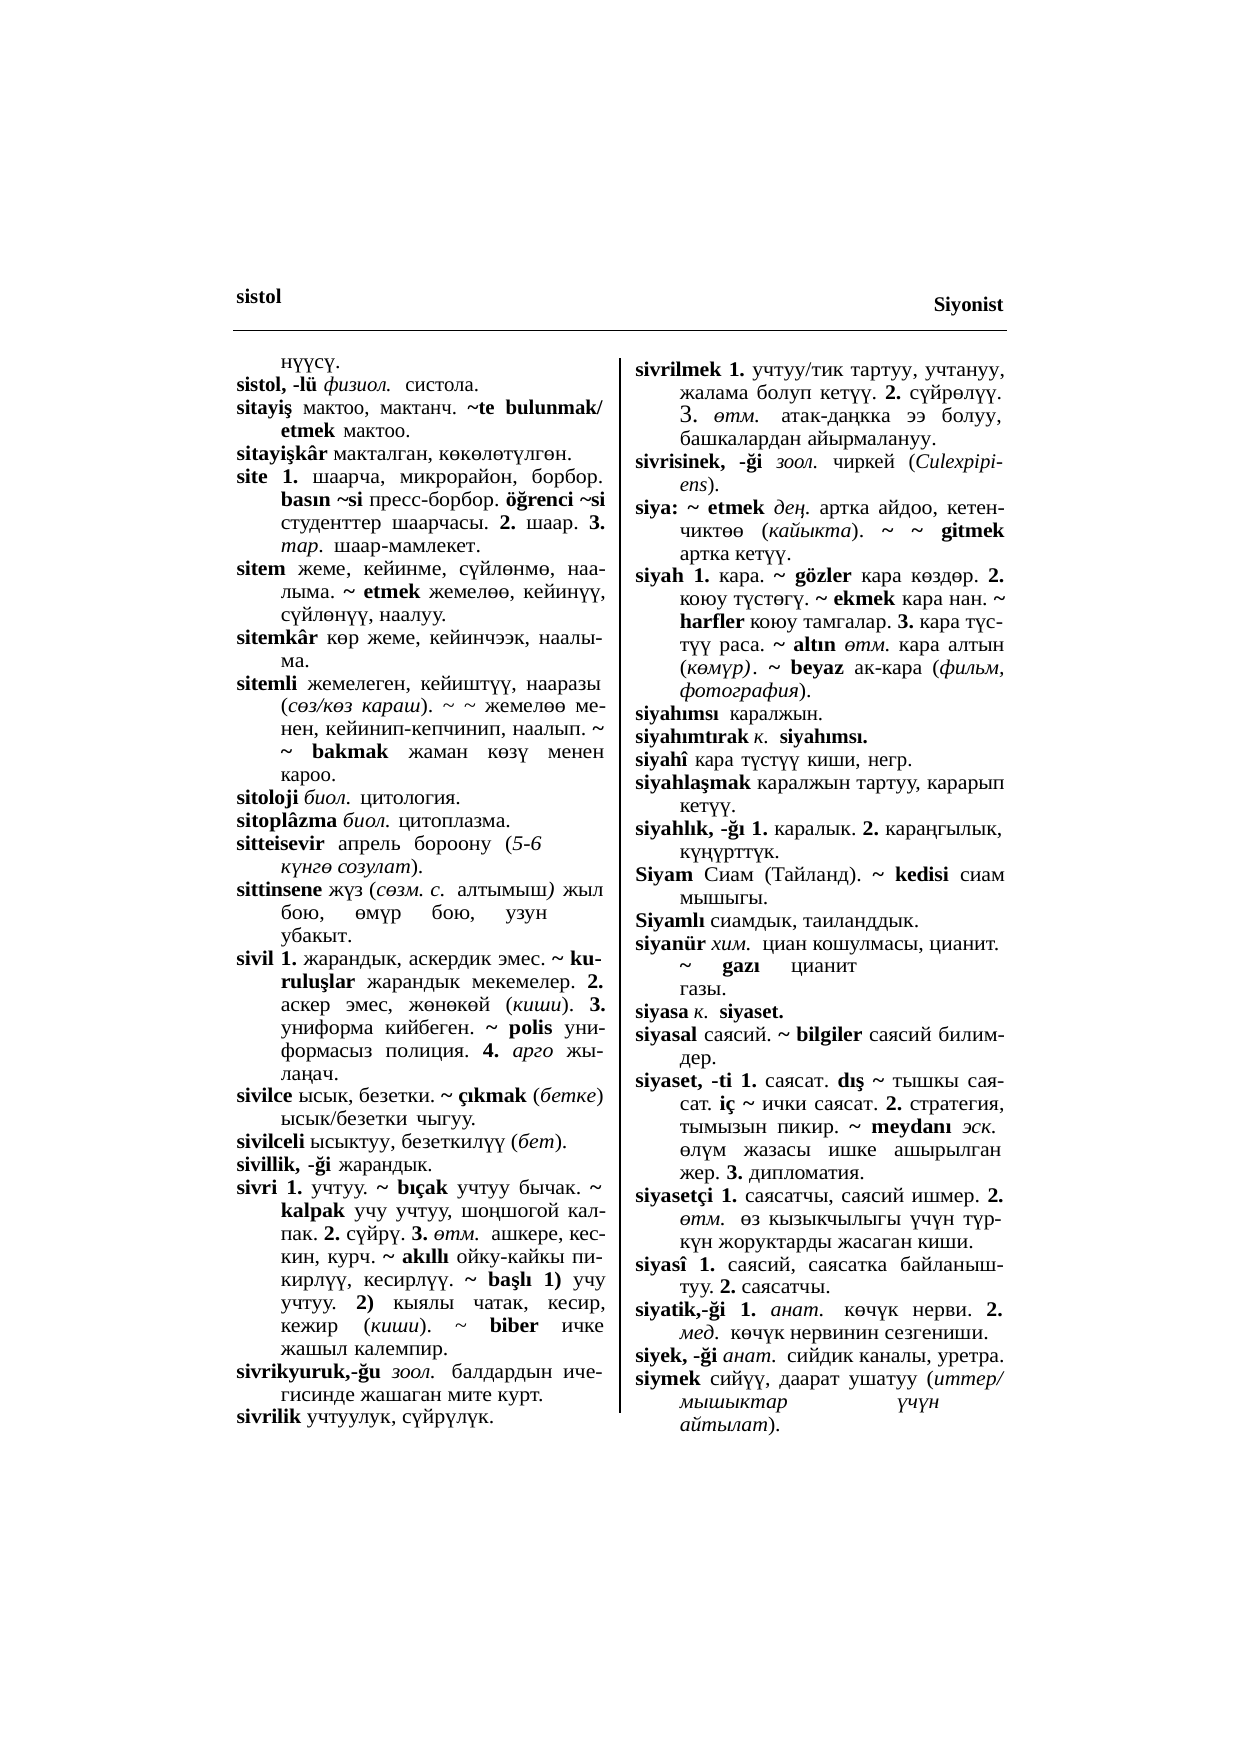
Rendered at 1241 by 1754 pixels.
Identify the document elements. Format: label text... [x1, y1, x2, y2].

text basın ~si пресс-борбор. öğrenci ~si студенттер шаарчасы. 2. шаар. 3. тар. шаар-мамлекет. [281, 488, 606, 557]
text sistol [236, 284, 282, 308]
text siyek, -ği анат. сийдик каналы, уретра. [635, 1344, 1028, 1367]
text siymek сийүү, даарат ушатуу (иттер/ [635, 1367, 1028, 1390]
text sistol, -lü физиол. систола. [236, 373, 606, 396]
text күңүрттүк. [679, 840, 783, 863]
text sivrilmek 1. учтуу/тик тартуу, учтануу, жалама болуп кетүү. 2. сүйрөлүү. [635, 358, 1005, 404]
text siyanür хим. циан кошулмасы, цианит. [635, 932, 1065, 954]
text siyaset, -ti 1. саясат. dış ~ тышкы сая- сат. iç ~ ички саясат. 2. стратегия, тымызын пикир. ~ meydanı эск. [635, 1069, 1005, 1138]
text Siyamlı сиамдык, таиланддык. [635, 909, 1065, 932]
text sitteisevir апрель бороону (5-6 күнгө созулат). [236, 832, 606, 878]
text sivri 1. учтуу. ~ bıçak учтуу бычак. ~ [236, 1176, 606, 1199]
text ысык/безетки чыгуу. [281, 1107, 480, 1130]
text siyasetçi 1. саясатчы, саясий ишмер. 2. [635, 1184, 1004, 1207]
text siyahımsı каралжын. siyahımtırak к. siyahımsı. siyahî кара түстүү киши, негр. [635, 702, 914, 771]
text нүүсү. [281, 349, 340, 373]
text sivilce ысык, безетки. ~ çıkmak (бетке) [236, 1084, 606, 1107]
text siyasa к. siyaset. [635, 1000, 1035, 1023]
text мышыктар үчүн айтылат). [679, 1390, 939, 1436]
text sitayişkâr макталган, көкөлөтүлгөн. [236, 442, 606, 465]
text башкалардан айырмалануу. [679, 427, 940, 450]
text sivrilik учтуулук, сүйрүлүк. [236, 1406, 606, 1428]
text siyahlaşmak каралжын тартуу, карарып кетүү. [635, 771, 1004, 817]
text туу. 2. саясатчы. [679, 1276, 834, 1298]
text түү раса. ~ altın өтм. кара алтын (көмүр). ~ beyaz ак-кара (фильм, фотография). [679, 633, 1004, 702]
text аскер эмес, жөнөкөй (киши). 3. униформа кийбеген. ~ polis уни- формасыз полиция. 4. арго жы- [281, 993, 606, 1062]
text siya: ~ etmek дең. артка айдоо, кетен- чиктөө (кайыкта). ~ ~ gitmek артка кетүү. [635, 496, 1005, 564]
text sitayiş мактоо, мактанч. ~te bulunmak/ [236, 396, 606, 419]
text sivrikyuruk,-ğu зоол. балдардын иче- гисинде жашаган мите курт. [236, 1360, 606, 1406]
text sitem жеме, кейинме, сүйлөнмө, наа- лыма. ~ etmek жемелөө, кейинүү, сүйлөнүү, наалуу. [236, 557, 606, 626]
text бою, өмүр бою, узун убакыт. [281, 901, 547, 947]
text sitemli жемелеген, кейиштүү, нааразы [236, 672, 606, 694]
text etmek мактоо. [281, 419, 411, 442]
text site 1. шаарча, микрорайон, борбор. [236, 465, 606, 488]
text siyah 1. кара. ~ gözler кара көздөр. 2. коюу түстөгү. ~ ekmek кара нан. ~ harfler коюу тамгалар. 3. кара түс- [635, 564, 1005, 633]
text siyasal саясий. ~ bilgiler саясий билим- дер. [635, 1023, 1005, 1069]
text sivrisinek, -ği зоол. чиркей (Culexpipi- ens). [635, 450, 1005, 496]
text мед. көчүк нервинин сезгениши. [679, 1321, 989, 1344]
text өлүм жазасы ишке ашырылган жер. 3. дипломатия. [679, 1138, 1005, 1184]
text кирлүү, кесирлүү. ~ başlı 1) учу учтуу. 2) кыялы чатак, кесир, кежир (киши). ~ biber ичке [281, 1268, 606, 1337]
text ~ gazı цианит газы. [679, 954, 857, 1000]
text sitemkâr көр жеме, кейинчээк, наалы- ма. [236, 626, 606, 672]
text Siyam Сиам (Тайланд). ~ kedisi сиам мышыгы. [635, 863, 1004, 909]
text sitoplâzma биол. цитоплазма. [236, 809, 606, 832]
text sivillik, -ği жарандык. [236, 1153, 606, 1176]
text sitoloji биол. цитология. [236, 786, 606, 809]
text siyatik,-ği 1. анат. көчүк нерви. 2. [635, 1298, 1005, 1321]
text кароо. [281, 763, 339, 786]
text (сөз/көз караш). ~ ~ жемелөө ме- нен, кейинип-кепчинип, наалып. ~ [281, 694, 606, 740]
text ~ bakmak жаман көзү менен [281, 740, 606, 763]
text Siyonist [933, 292, 1065, 316]
text жашыл калемпир. [281, 1337, 450, 1360]
text өтм. өз кызыкчылыгы үчүн түр- күн жоруктарды жасаган киши. [679, 1207, 1033, 1253]
text siyahlık, -ğı 1. каралык. 2. караңгылык, [635, 817, 1036, 840]
text sivil 1. жарандык, аскердик эмес. ~ ku- ruluşlar жарандык мекемелер. 2. [236, 947, 606, 993]
text sittinsene жүз (сөзм. с. алтымыш) жыл [236, 878, 606, 901]
text siyasî 1. саясий, саясатка байланыш- [635, 1253, 1005, 1276]
list өтм. атак-даңкка ээ болуу, [679, 404, 1005, 427]
text kalpak учу учтуу, шоңшогой кал- пак. 2. сүйрү. 3. өтм. ашкере, кес- кин, курч. ~ akıllı ойку-кайкы пи- [281, 1199, 606, 1268]
text sivilceli ысыктуу, безеткилүү (бет). [236, 1130, 606, 1153]
text лаңач. [281, 1062, 339, 1084]
